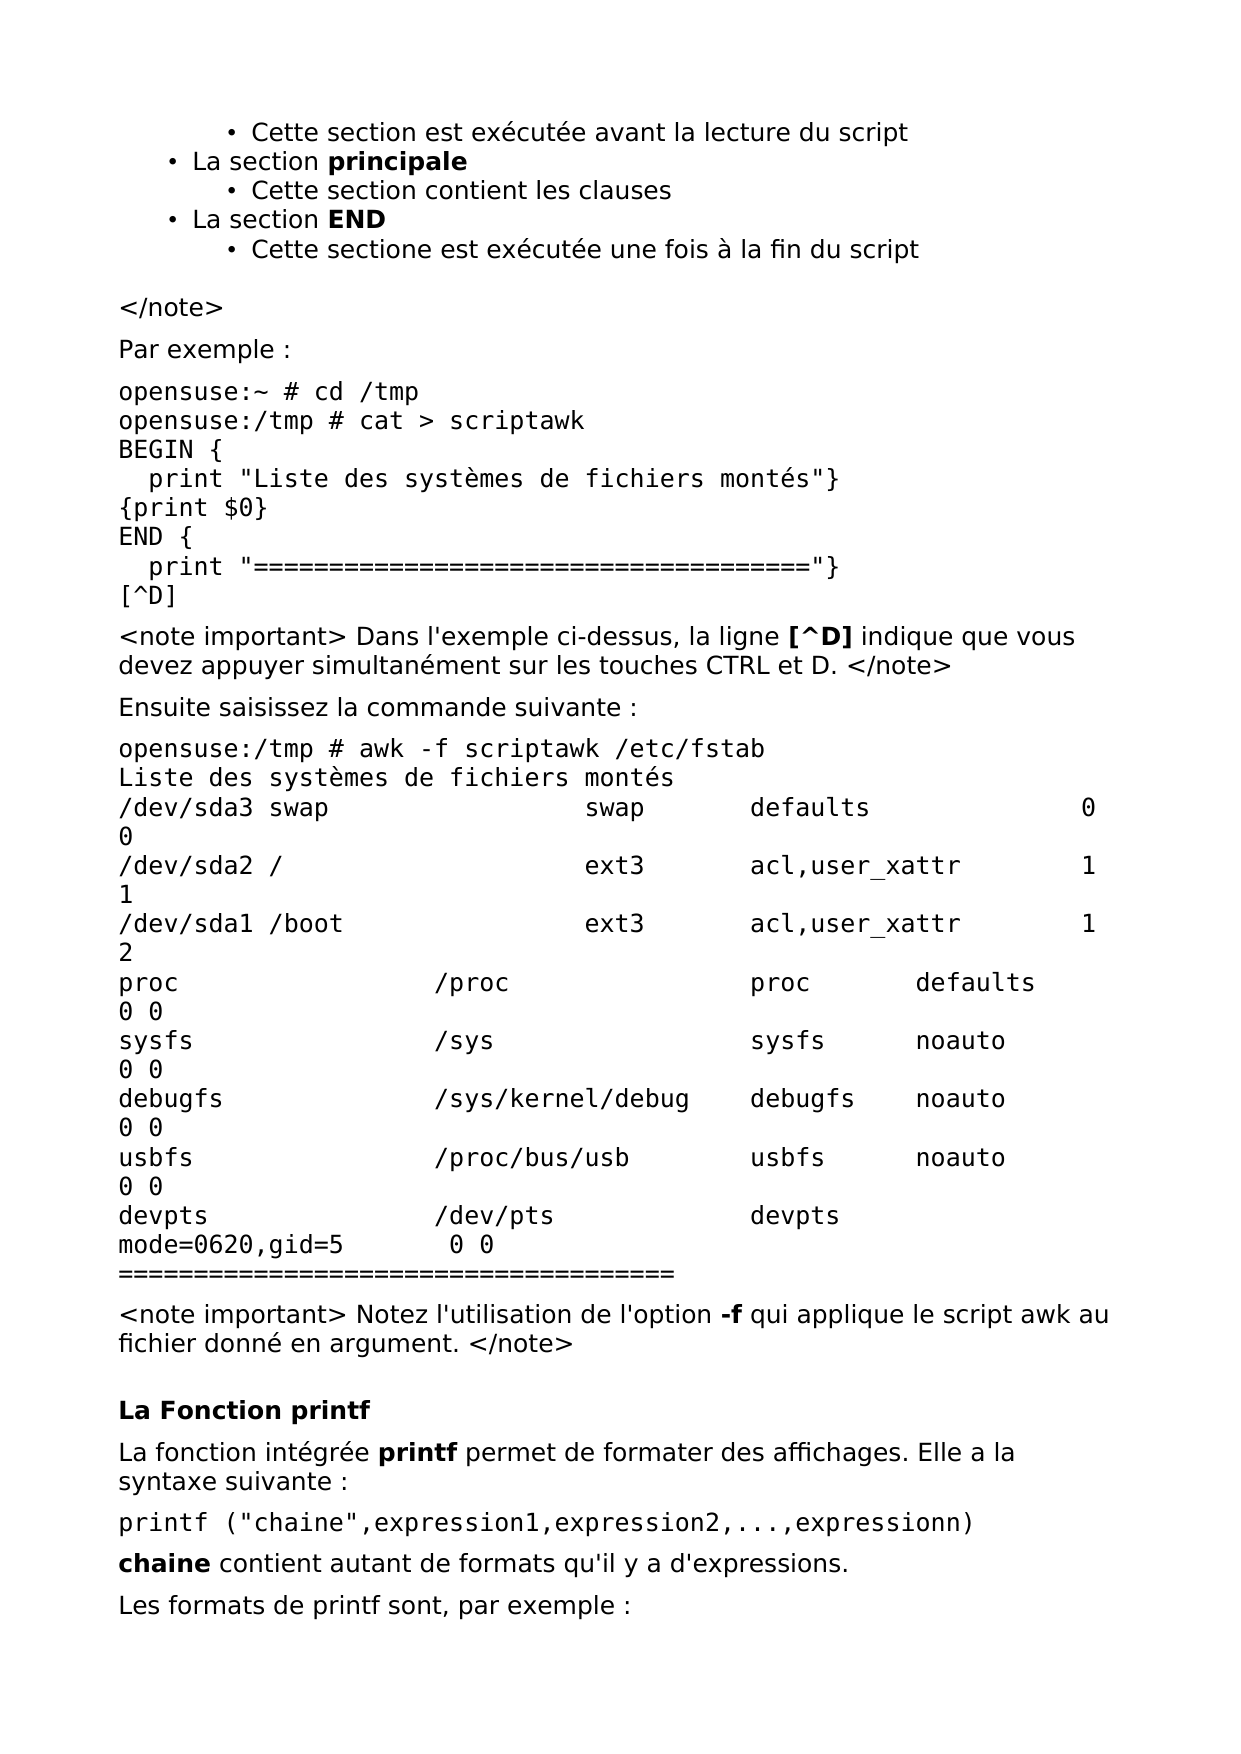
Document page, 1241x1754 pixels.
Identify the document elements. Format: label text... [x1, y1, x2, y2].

text chaine contient autant de formats qu'il y a d'expressions. [118, 1549, 1122, 1579]
text </note> [118, 293, 1122, 323]
text Les formats de printf sont, par exemple : [118, 1591, 1122, 1620]
text opensuse:/tmp # awk -f scriptawk /etc/fstab Liste des systèmes de fichiers montés /dev/sda3 swap swap defaults 0 0 /dev/sda2 / ext3 acl,user_xattr 1 1 /dev/sda1 /boot ext3 acl,user_xattr 1 2 proc /proc proc defaults 0 0 sysfs /sys sysfs noauto 0 0 debugfs /sys/kernel/debug debugfs noauto 0 0 usbfs /proc/bus/usb usbfs noauto 0 0 devpts /dev/pts devpts mode=0620,gid=5 0 0 ===================================== [118, 734, 1122, 1288]
text La fonction intégrée printf permet de formater des affichages. Elle a la syntaxe suivante : [118, 1438, 1122, 1496]
list Cette section contient les clauses [236, 176, 1122, 206]
text Ensuite saisissez la commande suivante : [118, 693, 1122, 722]
list Cette sectione est exécutée une fois à la fin du script [236, 235, 1122, 264]
text <note important> Dans l'exemple ci-dessus, la ligne [^D] indique que vous devez appuyer simultanément sur les touches CTRL et D. </note> [118, 622, 1122, 680]
text printf ("chaine",expression1,expression2,...,expressionn) [118, 1509, 1122, 1538]
list La section END [177, 206, 1122, 235]
text opensuse:~ # cd /tmp opensuse:/tmp # cat > scriptawk BEGIN { print "Liste des systèmes de fichiers montés"} {print $0} END { print "====================================="} [^D] [118, 377, 1122, 610]
subtitle La Fonction printf [118, 1396, 1122, 1425]
list Cette section est exécutée avant la lecture du script [236, 118, 1122, 147]
list La section principale [177, 147, 1122, 176]
text <note important> Notez l'utilisation de l'option -f qui applique le script awk au fichier donné en argument. </note> [118, 1300, 1122, 1359]
text Par exemple : [118, 335, 1122, 364]
